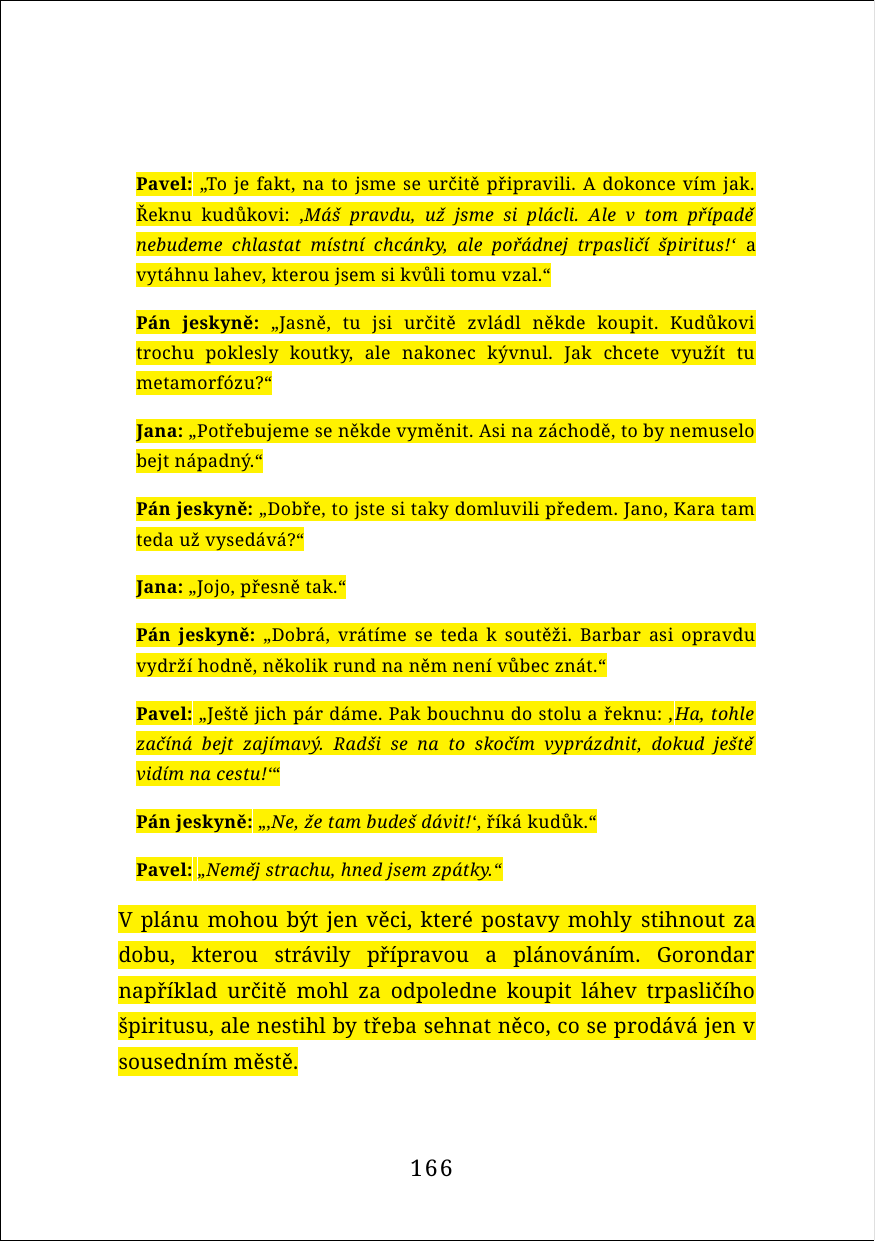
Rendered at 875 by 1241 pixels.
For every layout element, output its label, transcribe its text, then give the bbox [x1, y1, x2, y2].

text Pán jeskyně: „Dobrá, vrátíme se teda k soutěži. Barbar asi opravdu vydrží hodně, několik rund na něm není vůbec znát.“ [136, 623, 756, 677]
text Pán jeskyně: „Jasně, tu jsi určitě zvládl někde koupit. Kudůkovi trochu poklesly koutky, ale nakonec kývnul. Jak chcete využít tu metamorfózu?“ [136, 310, 756, 395]
text Jana: „Potřebujeme se někde vyměnit. Asi na záchodě, to by nemuselo bejt nápadný.“ [136, 419, 756, 473]
text Jana: „Jojo, přesně tak.“ [136, 575, 756, 599]
text Pavel: „Ještě jich pár dáme. Pak bouchnu do stolu a řeknu: ‚Ha, tohle začíná bejt zajímavý. Radši se na to skočím vyprázdnit, dokud ještě vidím na cestu!‘“ [136, 701, 756, 786]
text Pavel: „To je fakt, na to jsme se určitě připravili. A dokonce vím jak. Řeknu kudůkovi: ‚Máš pravdu, už jsme si plácli. Ale v tom případě nebudeme chlastat místní chcánky, ale pořádnej trpasličí špiritus!‘ a vytáhnu lahev, kterou jsem si kvůli tomu vzal.“ [136, 172, 756, 287]
text Pavel: „Neměj strachu, hned jsem zpátky.“ [136, 857, 756, 881]
text V plánu mohou být jen věci, které postavy mohly stihnout za dobu, kterou strávily přípravou a plánováním. Gorondar například určitě mohl za odpoledne koupit láhev trpasličího špiritusu, ale nestihl by třeba sehnat něco, co se prodává jen v sousedním městě. [118, 905, 756, 1076]
text Pán jeskyně: „Dobře, to jste si taky domluvili předem. Jano, Kara tam teda už vysedává?“ [136, 497, 756, 551]
text Pán jeskyně: „‚Ne, že tam budeš dávit!‘, říká kudůk.“ [136, 809, 756, 833]
